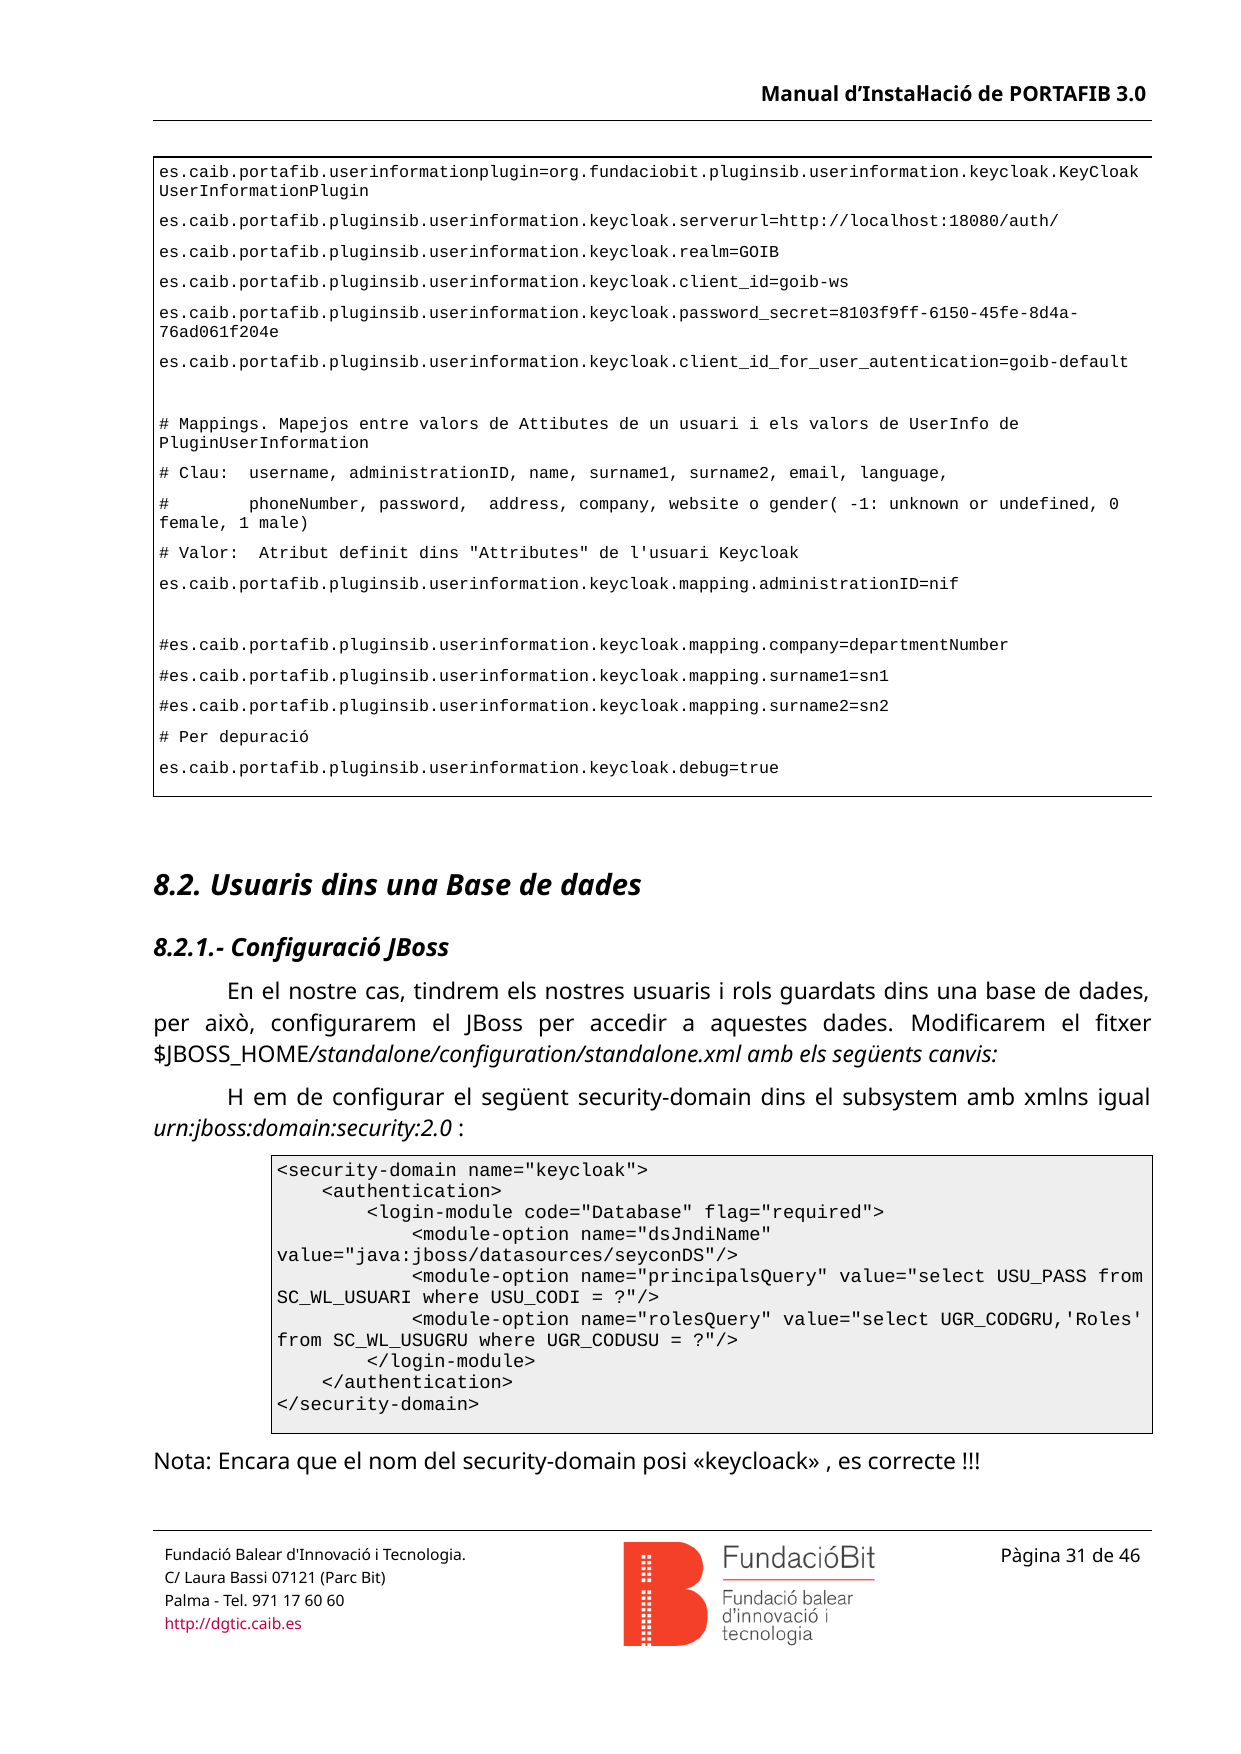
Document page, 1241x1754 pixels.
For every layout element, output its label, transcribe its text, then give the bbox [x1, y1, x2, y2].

text H em de configurar el següent security-domain dins el subsystem amb xmlns igual urn:jboss:domain:security:2.0 : [153, 1081, 1152, 1143]
table_header es.caib.portafib.userinformationplugin=org.fundaciobit.pluginsib.userinformation.keycloak.KeyCloakUserInformationPlugin es.caib.portafib.pluginsib.userinformation.keycloak.serverurl=http://localhost:18080/auth/ es.caib.portafib.pluginsib.userinformation.keycloak.realm=GOIB es.caib.portafib.pluginsib.userinformation.keycloak.client_id=goib-ws es.caib.portafib.pluginsib.userinformation.keycloak.password_secret=8103f9ff-6150-45fe-8d4a-76ad061f204e es.caib.portafib.pluginsib.userinformation.keycloak.client_id_for_user_autentication=goib-default # Mappings. Mapejos entre valors de Attibutes de un usuari i els valors de UserInfo de PluginUserInformation # Clau: username, administrationID, name, surname1, surname2, email, language, # phoneNumber, password, address, company, website o gender( -1: unknown or undefined, 0 female, 1 male) # Valor: Atribut definit dins "Attributes" de l'usuari Keycloak es.caib.portafib.pluginsib.userinformation.keycloak.mapping.administrationID=nif #es.caib.portafib.pluginsib.userinformation.keycloak.mapping.company=departmentNumber #es.caib.portafib.pluginsib.userinformation.keycloak.mapping.surname1=sn1 #es.caib.portafib.pluginsib.userinformation.keycloak.mapping.surname2=sn2 # Per depuració es.caib.portafib.pluginsib.userinformation.keycloak.debug=true [154, 158, 1152, 796]
text En el nostre cas, tindrem els nostres usuaris i rols guardats dins una base de dades, per això, configurarem el JBoss per accedir a aquestes dades. Modificarem el fitxer $JBOSS_HOME/standalone/configuration/standalone.xml amb els següents canvis: [153, 975, 1152, 1069]
subtitle Configuració JBoss [153, 929, 1152, 963]
subtitle Usuaris dins una Base de dades [153, 865, 1152, 904]
table_header <security-domain name="keycloak"> <authentication> <login-module code="Database" flag="required"> <module-option name="dsJndiName" value="java:jboss/datasources/seyconDS"/> <module-option name="principalsQuery" value="select USU_PASS from SC_WL_USUARI where USU_CODI = ?"/> <module-option name="rolesQuery" value="select UGR_CODGRU,'Roles' from SC_WL_USUGRU where UGR_CODUSU = ?"/> </login-module> </authentication> </security-domain> [272, 1156, 1152, 1433]
picture [623, 1542, 875, 1646]
text Nota: Encara que el nom del security-domain posi «keycloack» , es correcte !!! [153, 1445, 1152, 1476]
